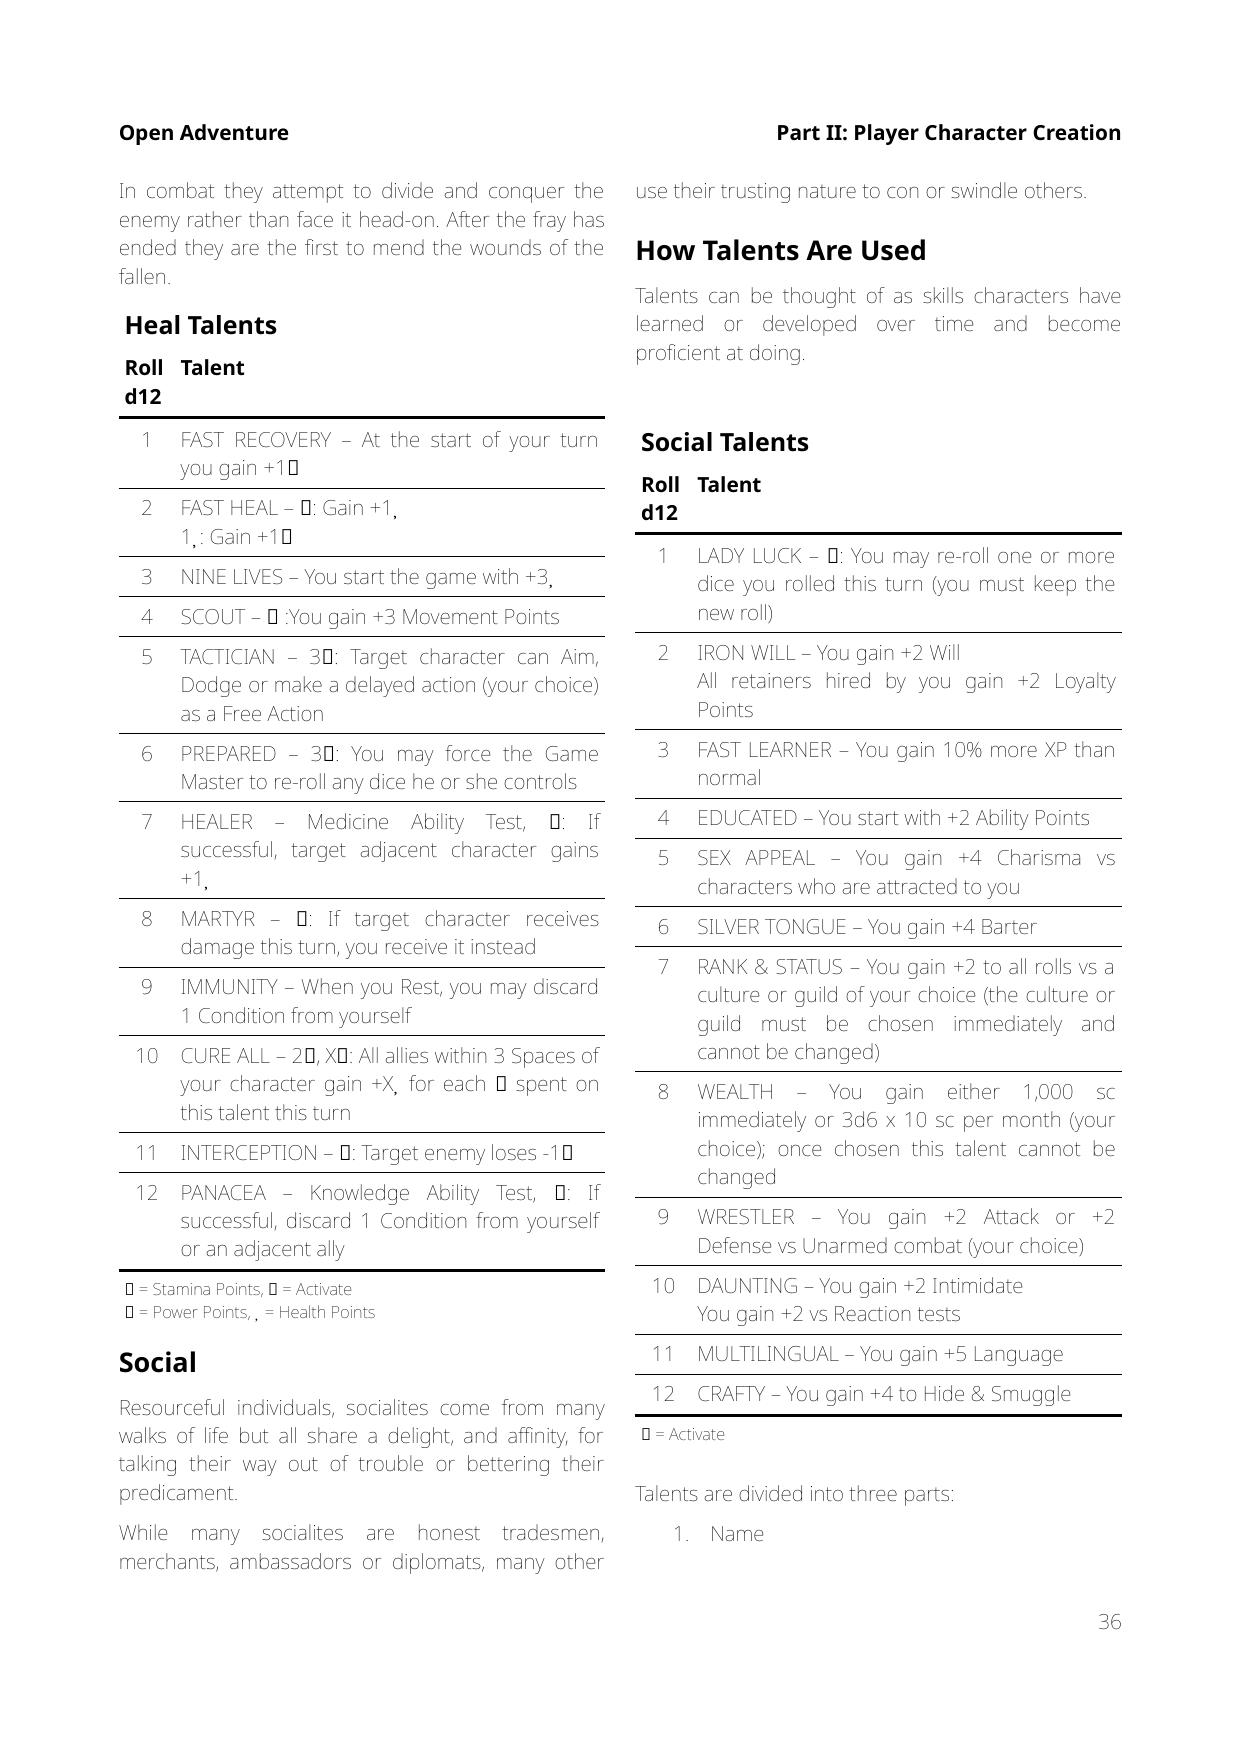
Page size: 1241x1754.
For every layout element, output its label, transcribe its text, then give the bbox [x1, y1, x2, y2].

table_cell SCOUT –  :You gain +3 Movement Points [175, 597, 605, 636]
text Talents can be thought of as skills characters have learned or developed over time and become proficient at doing. [635, 281, 1122, 366]
table_cell 12 [635, 1375, 691, 1413]
table_header Social Talents [635, 419, 1122, 464]
table_cell FAST LEARNER – You gain 10% more XP than normal [691, 730, 1122, 797]
table_cell SILVER TONGUE – You gain +4 Barter [691, 907, 1122, 946]
table_cell WRESTLER – You gain +2 Attack or +2 Defense vs Unarmed combat (your choice) [691, 1198, 1122, 1265]
table_cell WEALTH – You gain either 1,000 sc immediately or 3d6 x 10 sc per month (your choice); once chosen this talent cannot be changed [691, 1072, 1122, 1197]
table_cell HEALER – Medicine Ability Test, : If successful, target adjacent character gains +1 [175, 802, 605, 898]
text Resourceful individuals, socialites come from many walks of life but all share a delight, and affinity, for talking their way out of trouble or bettering their predicament. [118, 1393, 605, 1506]
table_cell MARTYR – : If target character receives damage this turn, you receive it instead [175, 899, 605, 967]
table_cell 7 [119, 802, 175, 898]
table_cell RANK & STATUS – You gain +2 to all rolls vs a culture or guild of your choice (the culture or guild must be chosen immediately and cannot be changed) [691, 947, 1122, 1071]
text Talents are divided into three parts: [635, 1451, 1122, 1508]
table_cell Talent [691, 464, 1122, 532]
table_cell 4 [119, 597, 175, 636]
table_header Heal Talents [119, 302, 605, 348]
table_cell 5 [119, 637, 175, 733]
table_cell IRON WILL – You gain +2 Will All retainers hired by you gain +2 Loyalty Points [691, 633, 1122, 729]
table_cell 2 [119, 489, 175, 556]
text While many socialites are honest tradesmen, merchants, ambassadors or diplomats, many other [118, 1518, 605, 1575]
table_cell 1 [119, 419, 175, 487]
table_cell MULTILINGUAL – You gain +5 Language [691, 1335, 1122, 1373]
table_cell IMMUNITY – When you Rest, you may discard 1 Condition from yourself [175, 968, 605, 1035]
text use their trusting nature to con or swindle others. [635, 176, 1122, 205]
table_cell 11 [635, 1335, 691, 1373]
table_cell 10 [119, 1036, 175, 1132]
table_cell PREPARED – 3: You may force the Game Master to re-roll any dice he or she controls [175, 734, 605, 801]
table_cell  = Stamina Points,  = Activate  = Power Points,  = Health Points [119, 1272, 605, 1329]
table_cell 10 [635, 1266, 691, 1333]
table_cell FAST RECOVERY – At the start of your turn you gain +1 [175, 419, 605, 487]
table_cell EDUCATED – You start with +2 Ability Points [691, 799, 1122, 837]
table_cell TACTICIAN – 3: Target character can Aim, Dodge or make a delayed action (your choice) as a Free Action [175, 637, 605, 733]
table_cell 2 [635, 633, 691, 729]
table_cell Roll d12 [635, 464, 691, 532]
table_cell 3 [635, 730, 691, 797]
table_cell 9 [119, 968, 175, 1035]
table_cell 11 [119, 1133, 175, 1172]
table_cell 12 [119, 1173, 175, 1269]
table_cell 4 [635, 799, 691, 837]
table_cell 8 [635, 1072, 691, 1197]
table_cell DAUNTING – You gain +2 Intimidate You gain +2 vs Reaction tests [691, 1266, 1122, 1333]
table_cell NINE LIVES – You start the game with +3 [175, 557, 605, 596]
text Social [118, 1344, 605, 1381]
text How Talents Are Used [635, 232, 1122, 269]
table_cell Roll d12 [119, 348, 175, 416]
table_cell INTERCEPTION – : Target enemy loses -1 [175, 1133, 605, 1172]
table_cell 9 [635, 1198, 691, 1265]
table_cell Talent [175, 348, 605, 416]
table_cell PANACEA – Knowledge Ability Test, : If successful, discard 1 Condition from yourself or an adjacent ally [175, 1173, 605, 1269]
table_cell LADY LUCK – : You may re-roll one or more dice you rolled this turn (you must keep the new roll) [691, 535, 1122, 632]
list Name [673, 1519, 1122, 1548]
table_cell 8 [119, 899, 175, 967]
table_cell CRAFTY – You gain +4 to Hide & Smuggle [691, 1375, 1122, 1413]
table_cell 5 [635, 839, 691, 906]
table_cell CURE ALL – 2, X: All allies within 3 Spaces of your character gain +X for each  spent on this talent this turn [175, 1036, 605, 1132]
table_cell 1 [635, 535, 691, 632]
table_cell 7 [635, 947, 691, 1071]
table_cell SEX APPEAL – You gain +4 Charisma vs characters who are attracted to you [691, 839, 1122, 906]
table_cell  = Activate [635, 1417, 1122, 1451]
table_cell 6 [119, 734, 175, 801]
text In combat they attempt to divide and conquer the enemy rather than face it head-on. After the fray has ended they are the first to mend the wounds of the fallen. [118, 176, 605, 290]
table_cell FAST HEAL – : Gain +1 1: Gain +1 [175, 489, 605, 556]
table_cell 6 [635, 907, 691, 946]
table_cell 3 [119, 557, 175, 596]
